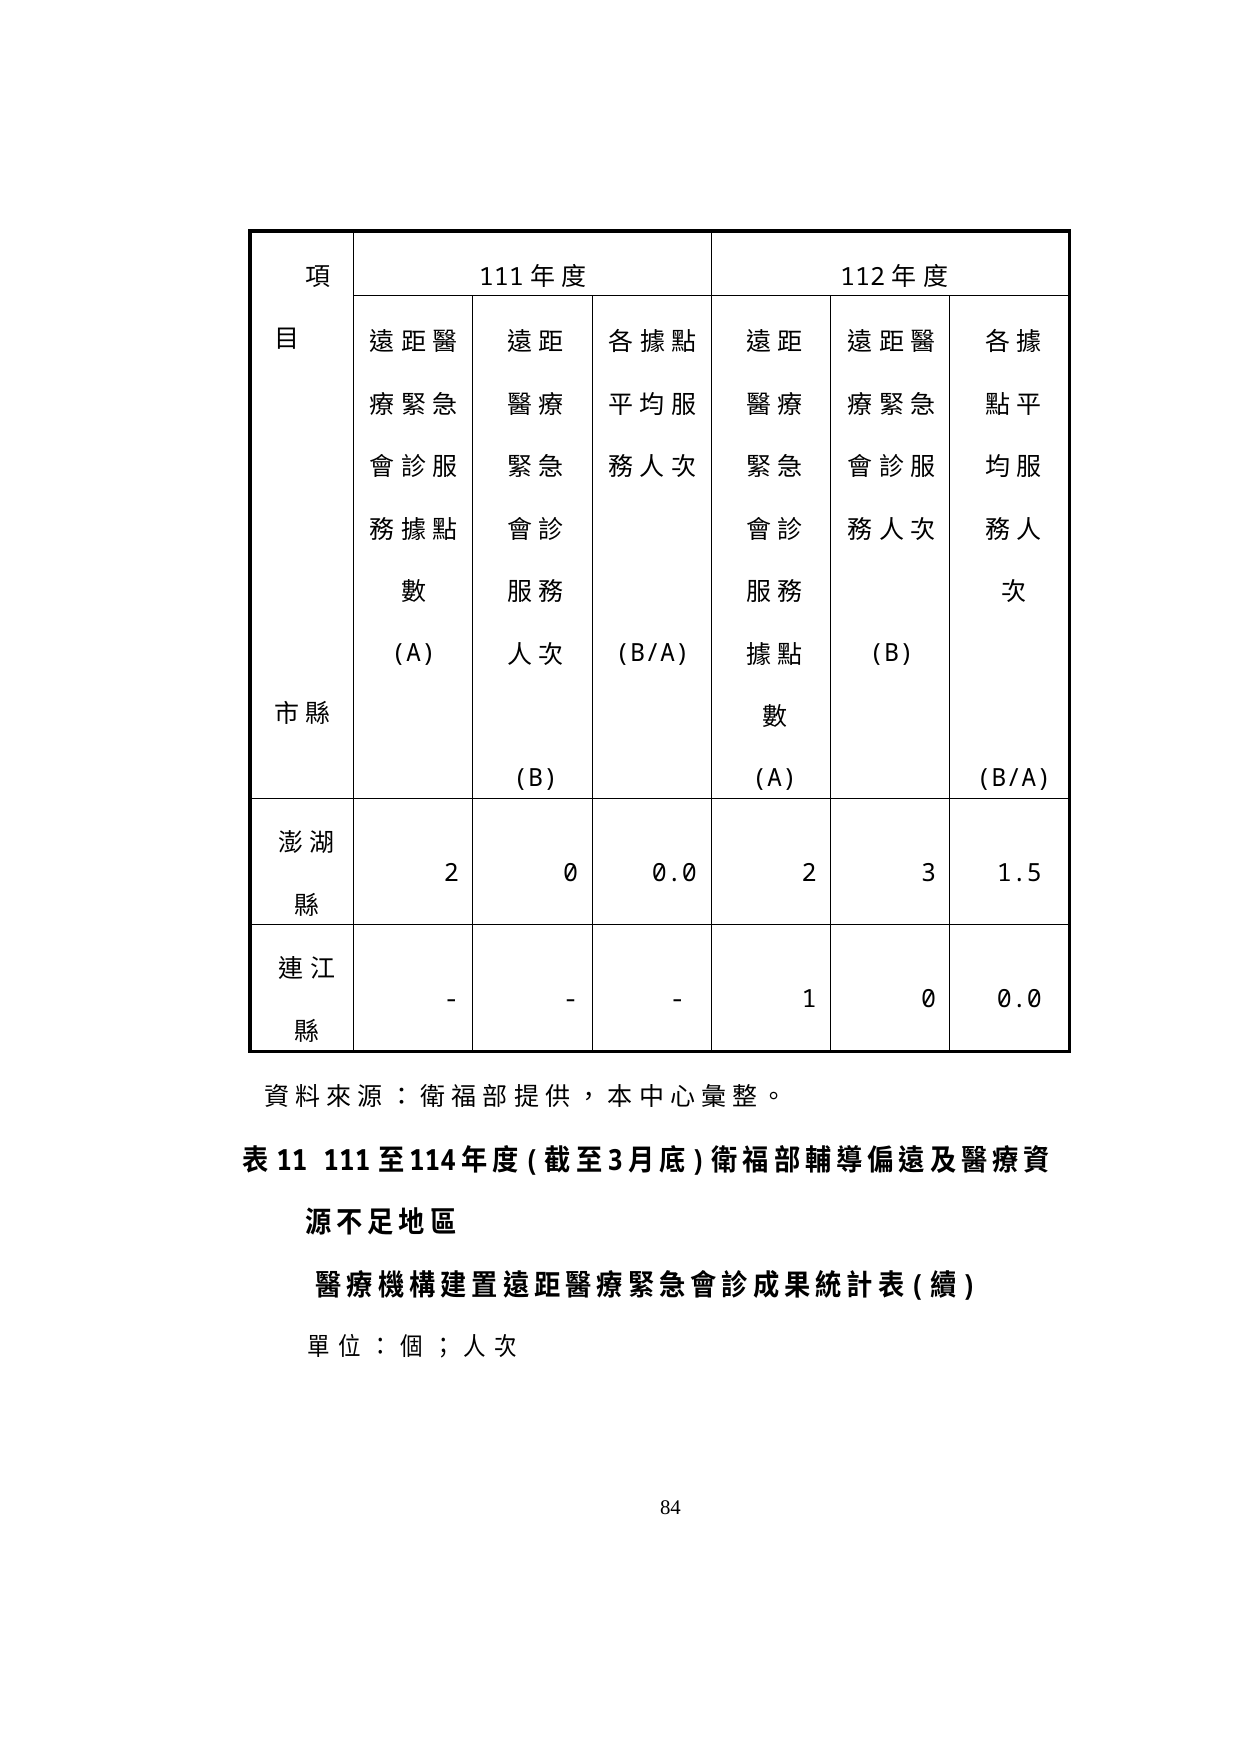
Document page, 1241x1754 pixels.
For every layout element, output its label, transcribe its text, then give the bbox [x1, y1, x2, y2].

table_cell 遠距醫療緊急會診服務據點數 (A) [712, 296, 830, 798]
table_cell 2 [712, 799, 830, 924]
table_cell 遠距醫療緊急會診服務人次 (B) [831, 296, 949, 798]
table_cell - [354, 925, 472, 1050]
table_cell 連江縣 [252, 925, 353, 1050]
table_cell 0 [831, 925, 949, 1050]
text 醫療機構建置遠距醫療緊急會診成果統計表(續) 單位：個；人次 [301, 1241, 1063, 1366]
table_cell 澎湖縣 [252, 799, 353, 924]
table_cell 遠距醫療緊急會診服務據點數 (A) [354, 296, 472, 798]
table_cell 0.0 [593, 799, 711, 924]
table_cell 2 [354, 799, 472, 924]
table_header 111年度 [354, 233, 711, 295]
table_cell 各據點平均服務人次 (B/A) [593, 296, 711, 798]
table_cell - [593, 925, 711, 1050]
table_cell 0.0 [950, 925, 1068, 1050]
table_cell 1.5 [950, 799, 1068, 924]
table_header 項目 市縣 [252, 233, 353, 798]
text 資料來源：衛福部提供，本中心彙整。 [177, 1053, 1063, 1116]
table_cell - [473, 925, 592, 1050]
table_cell 各據點平均服務人次 (B/A) [950, 296, 1068, 798]
text 表11 111至114年度(截至3月底)衛福部輔導偏遠及醫療資源不足地區 [234, 1116, 1063, 1241]
table_cell 0 [473, 799, 592, 924]
table_cell 1 [712, 925, 830, 1050]
table_header 112年度 [712, 233, 1068, 295]
table_cell 3 [831, 799, 949, 924]
table_cell 遠距醫療緊急會診服務人次 (B) [473, 296, 592, 798]
